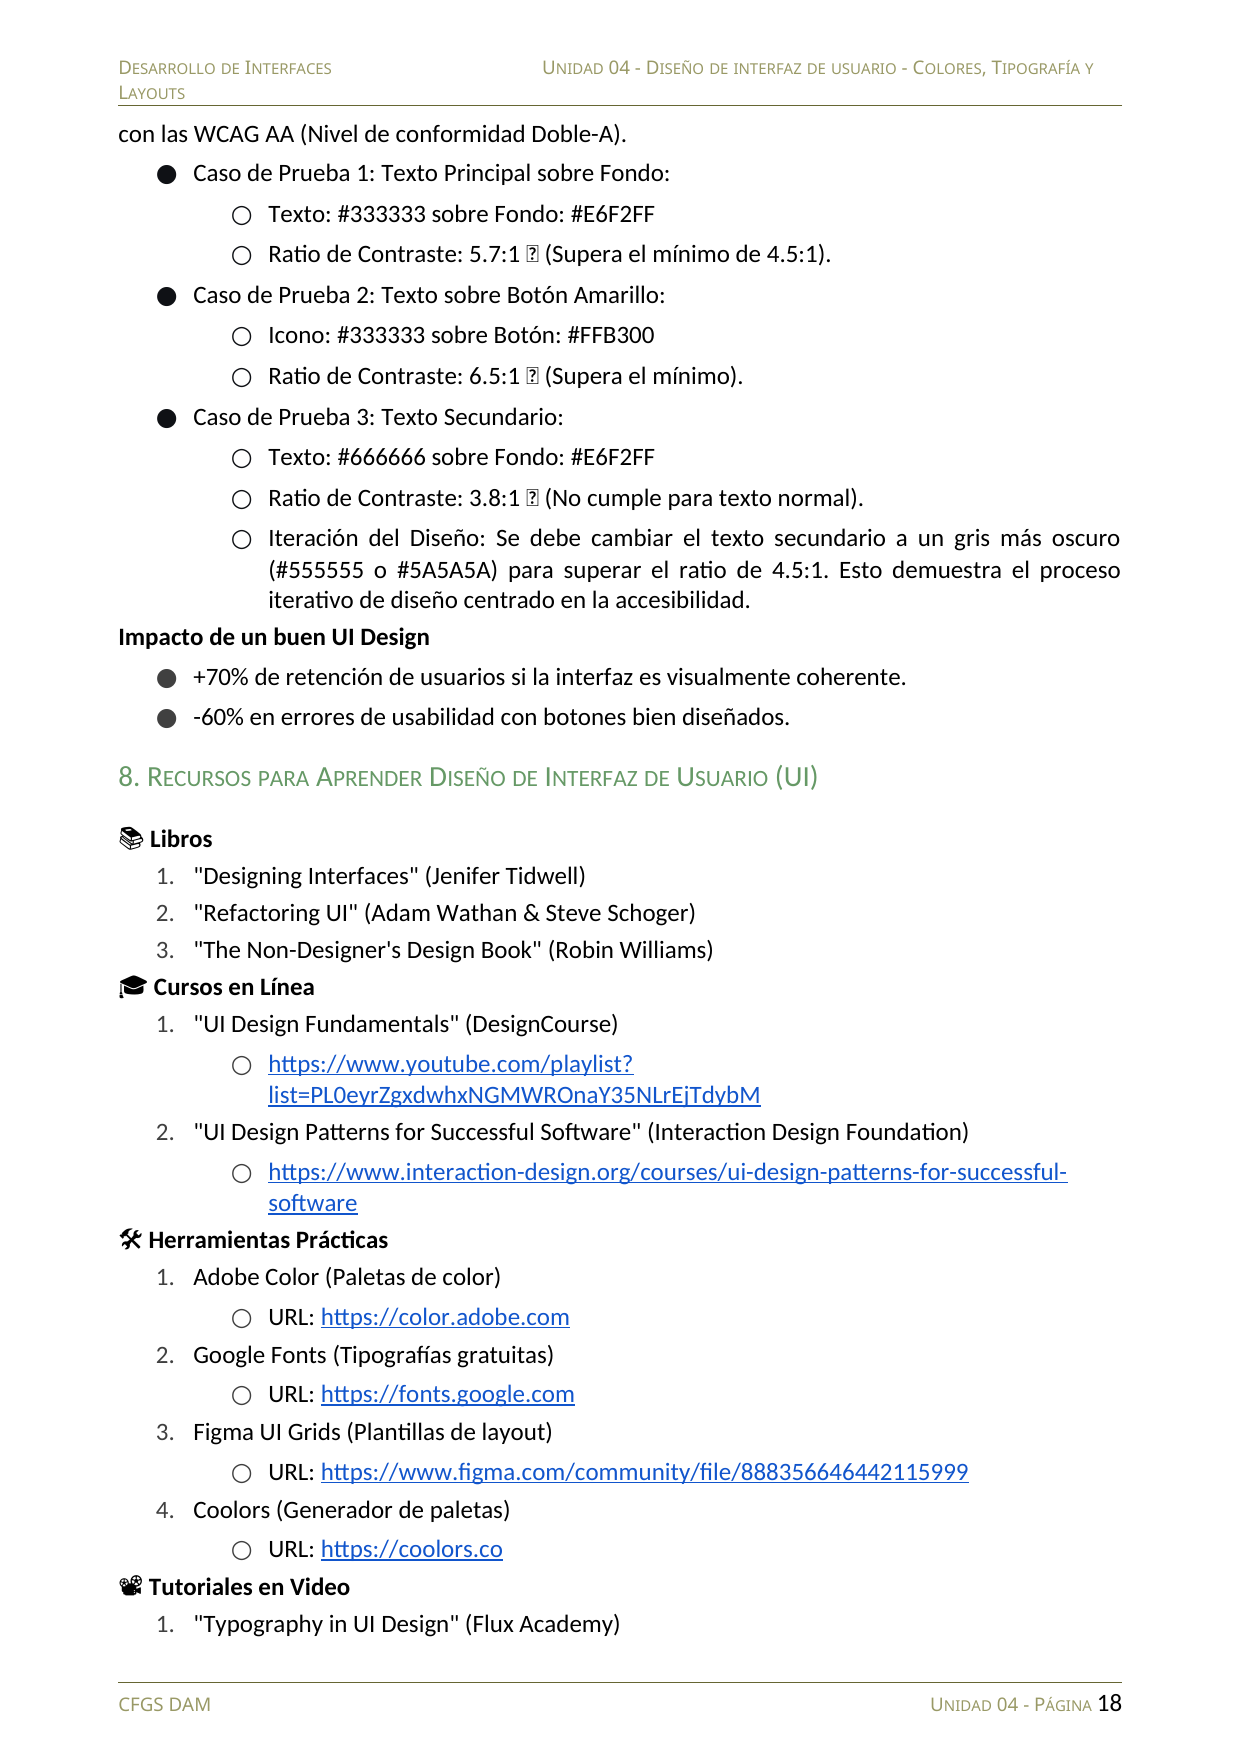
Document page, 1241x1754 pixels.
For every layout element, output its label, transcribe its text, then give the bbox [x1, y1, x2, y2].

text con las WCAG AA (Nivel de conformidad Doble-A). [118, 118, 1122, 148]
list Texto: #666666 sobre Fondo: #E6F2FF [231, 439, 1122, 473]
text Impacto de un buen UI Design [118, 621, 1122, 652]
list https://www.interaction-design.org/courses/ui-design-patterns-for-successful-software [231, 1153, 1122, 1218]
list Adobe Color (Paletas de color) [156, 1261, 1122, 1292]
list Google Fonts (Tipografías gratuitas) [156, 1339, 1122, 1369]
list Texto: #333333 sobre Fondo: #E6F2FF [231, 196, 1122, 229]
list Caso de Prueba 2: Texto sobre Botón Amarillo: [156, 277, 1122, 311]
text 📚 Libros [118, 823, 1122, 854]
list Coolors (Generador de paletas) [156, 1494, 1122, 1524]
subtitle 8. Recursos para Aprender Diseño de Interfaz de Usuario (UI) [118, 758, 1122, 793]
list URL: https://www.figma.com/community/file/888356646442115999 [231, 1453, 1122, 1487]
list Icono: #333333 sobre Botón: #FFB300 [231, 317, 1122, 351]
list Ratio de Contraste: 6.5:1 ✅ (Supera el mínimo). [231, 358, 1122, 392]
text 🎓 Cursos en Línea [118, 971, 1122, 1002]
list "The Non-Designer's Design Book" (Robin Williams) [156, 934, 1122, 965]
list URL: https://coolors.co [231, 1531, 1122, 1565]
list "Typography in UI Design" (Flux Academy) [156, 1608, 1122, 1639]
list Caso de Prueba 1: Texto Principal sobre Fondo: [156, 155, 1122, 189]
list Iteración del Diseño: Se debe cambiar el texto secundario a un gris más oscuro (#555555 o #5A5A5A) para superar el ratio de 4.5:1. Esto demuestra el proceso iterativo de diseño centrado en la accesibilidad. [231, 520, 1122, 615]
list https://www.youtube.com/playlist?list=PL0eyrZgxdwhxNGMWROnaY35NLrEjTdybM [231, 1045, 1122, 1110]
text 📽 Tutoriales en Video [118, 1571, 1122, 1602]
list Ratio de Contraste: 3.8:1 ❌ (No cumple para texto normal). [231, 479, 1122, 513]
list "Refactoring UI" (Adam Wathan & Steve Schoger) [156, 897, 1122, 928]
list "UI Design Patterns for Successful Software" (Interaction Design Foundation) [156, 1116, 1122, 1147]
list URL: https://color.adobe.com [231, 1298, 1122, 1332]
text 🛠 Herramientas Prácticas [118, 1224, 1122, 1255]
list Ratio de Contraste: 5.7:1 ✅ (Supera el mínimo de 4.5:1). [231, 236, 1122, 270]
list "Designing Interfaces" (Jenifer Tidwell) [156, 860, 1122, 891]
list -60% en errores de usabilidad con botones bien diseñados. [156, 699, 1122, 733]
list Figma UI Grids (Plantillas de layout) [156, 1416, 1122, 1447]
list +70% de retención de usuarios si la interfaz es visualmente coherente. [156, 658, 1122, 692]
list "UI Design Fundamentals" (DesignCourse) [156, 1008, 1122, 1039]
list URL: https://fonts.google.com [231, 1376, 1122, 1410]
list Caso de Prueba 3: Texto Secundario: [156, 398, 1122, 432]
